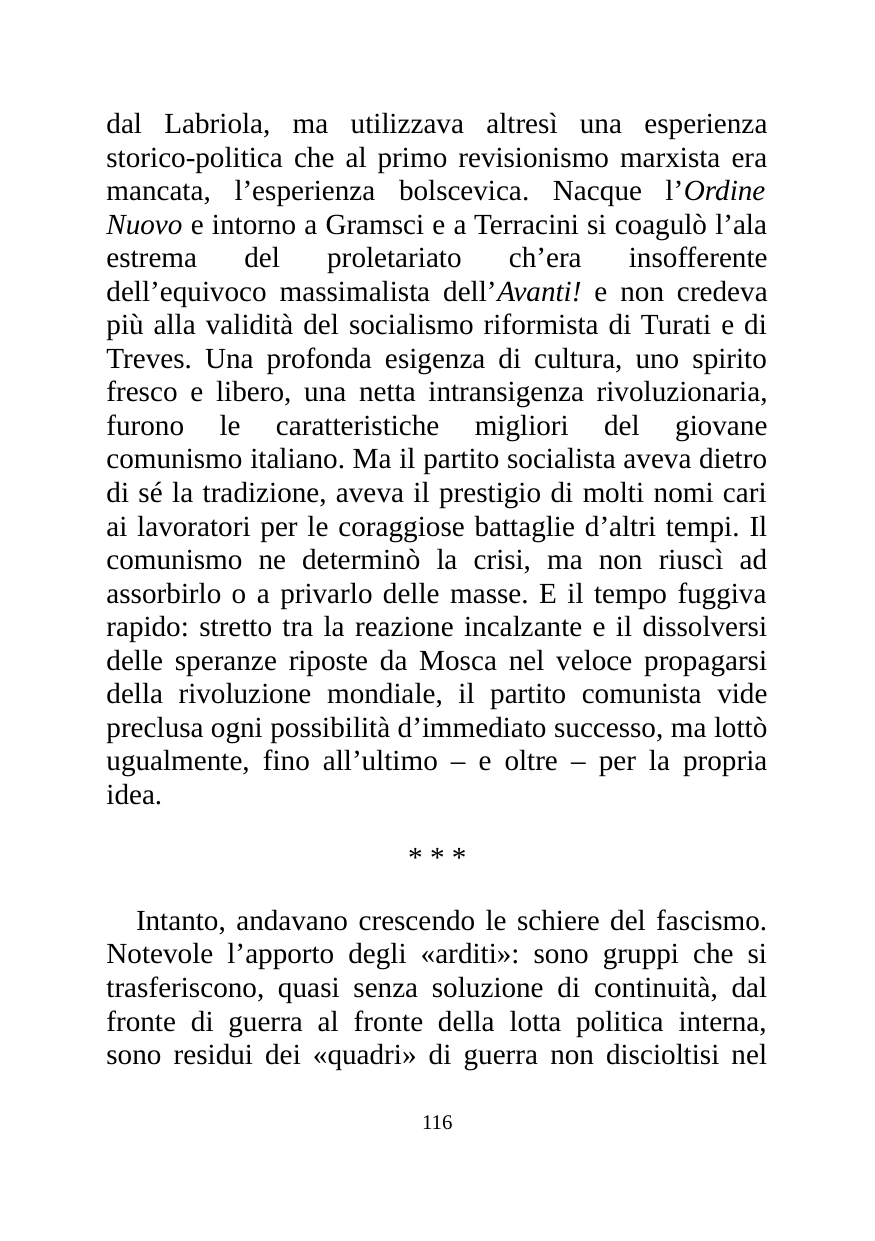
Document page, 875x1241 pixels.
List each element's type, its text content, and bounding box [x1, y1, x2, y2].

text Intanto, andavano crescendo le schiere del fascismo. Notevole l’apporto degli «arditi»: sono gruppi che si trasferiscono, quasi senza soluzione di continuità, dal fronte di guerra al fronte della lotta politica interna, sono residui dei «quadri» di guerra non discioltisi nel [106, 903, 768, 1071]
text * * * [106, 840, 768, 874]
text dal Labriola, ma utilizzava altresì una esperienza storico-politica che al primo revisionismo marxista era mancata, l’esperienza bolscevica. Nacque l’Ordine Nuovo e intorno a Gramsci e a Terracini si coagulò l’ala estrema del proletariato ch’era insofferente dell’equivoco massimalista dell’Avanti! e non credeva più alla validità del socialismo riformista di Turati e di Treves. Una profonda esigenza di cultura, uno spirito fresco e libero, una netta intransigenza rivoluzionaria, furono le caratteristiche migliori del giovane comunismo italiano. Ma il partito socialista aveva dietro di sé la tradizione, aveva il prestigio di molti nomi cari ai lavoratori per le coraggiose battaglie d’altri tempi. Il comunismo ne determinò la crisi, ma non riuscì ad assorbirlo o a privarlo delle masse. E il tempo fuggiva rapido: stretto tra la reazione incalzante e il dissolversi delle speranze riposte da Mosca nel veloce propagarsi della rivoluzione mondiale, il partito comunista vide preclusa ogni possibilità d’immediato successo, ma lottò ugualmente, fino all’ultimo – e oltre – per la propria idea. [106, 106, 768, 811]
